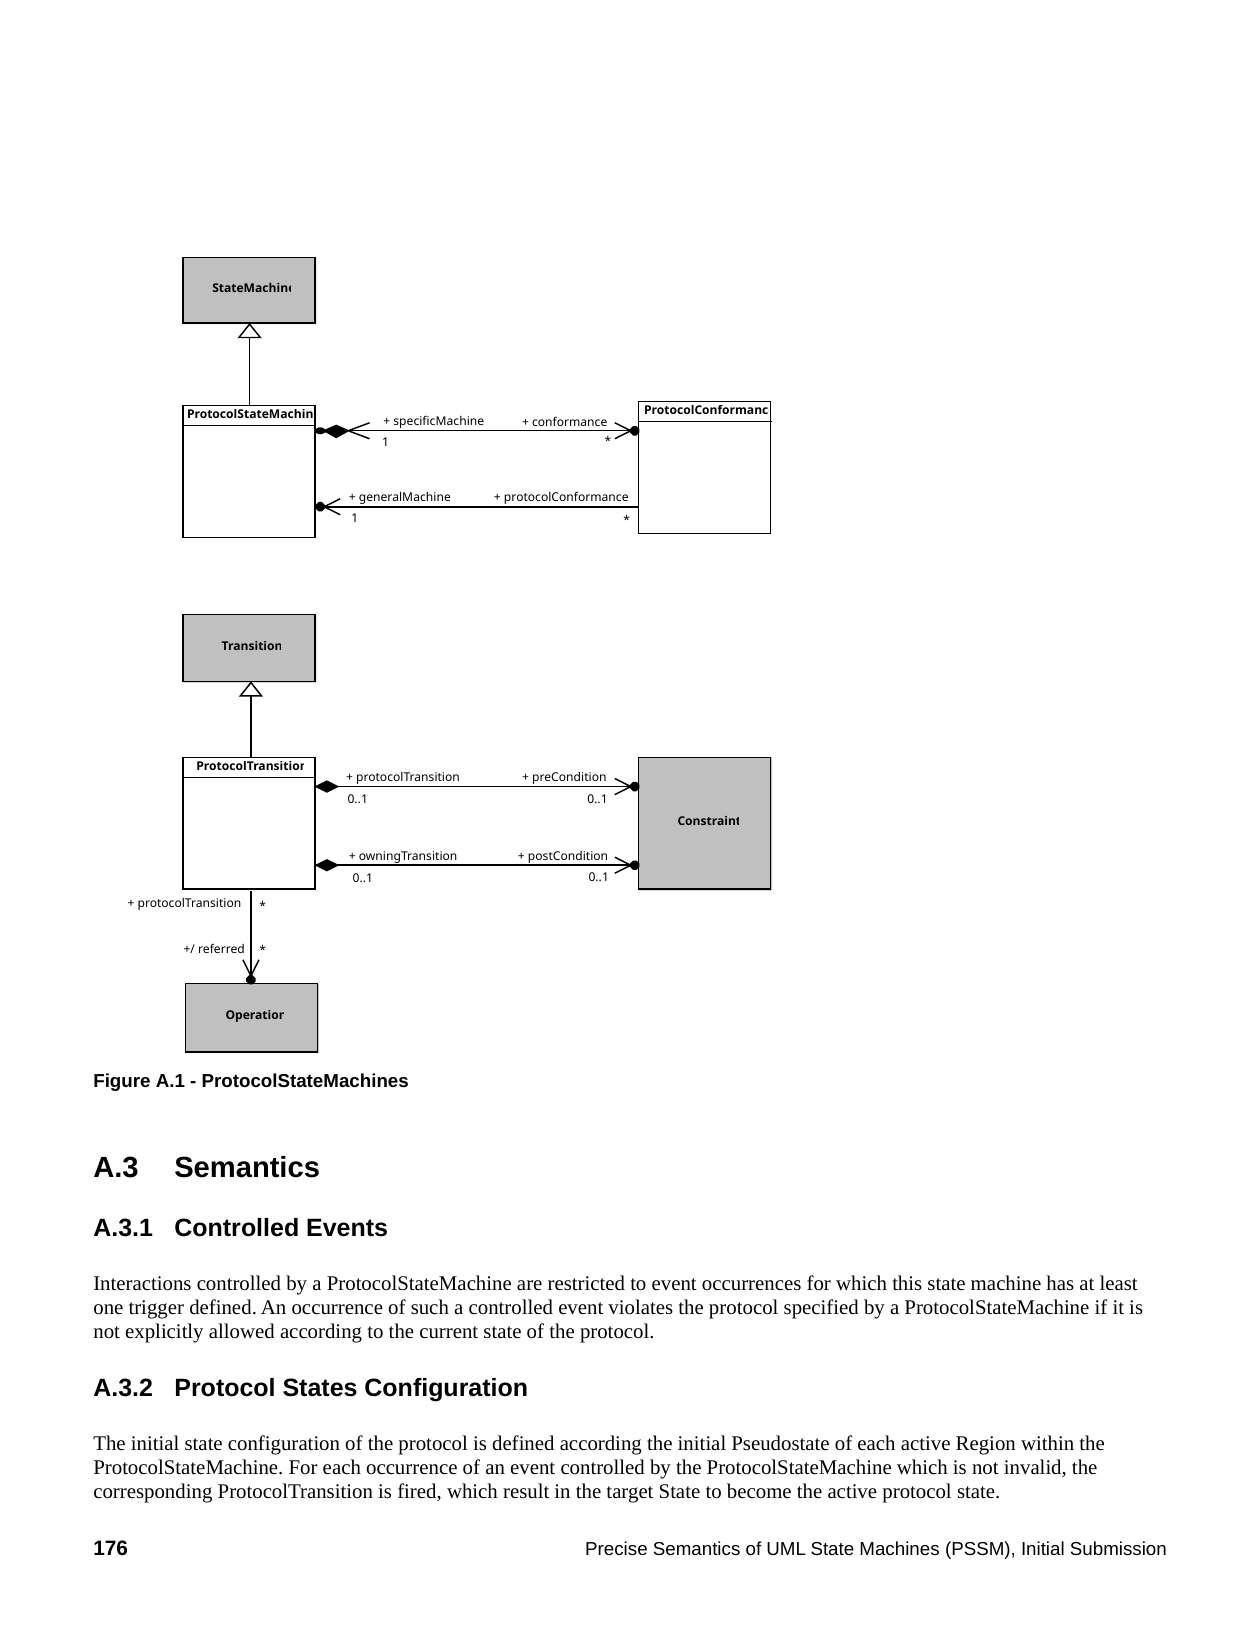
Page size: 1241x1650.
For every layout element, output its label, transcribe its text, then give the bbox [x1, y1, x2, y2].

text The initial state configuration of the protocol is defined according the initial Pseudostate of each active Region within the ProtocolStateMachine. For each occurrence of an event controlled by the ProtocolStateMachine which is not invalid, the corresponding ProtocolTransition is fired, which result in the target State to become the active protocol state. [93, 1431, 1164, 1503]
text Interactions controlled by a ProtocolStateMachine are restricted to event occurrences for which this state machine has at least one trigger defined. An occurrence of such a controlled event violates the protocol specified by a ProtocolStateMachine if it is not explicitly allowed according to the current state of the protocol. [93, 1271, 1164, 1343]
subtitle Protocol States Configuration [93, 1372, 1164, 1402]
text Figure A.1 - ProtocolStateMachines [93, 243, 786, 1092]
subtitle Controlled Events [93, 1213, 1164, 1242]
subtitle Semantics [93, 1148, 1164, 1183]
